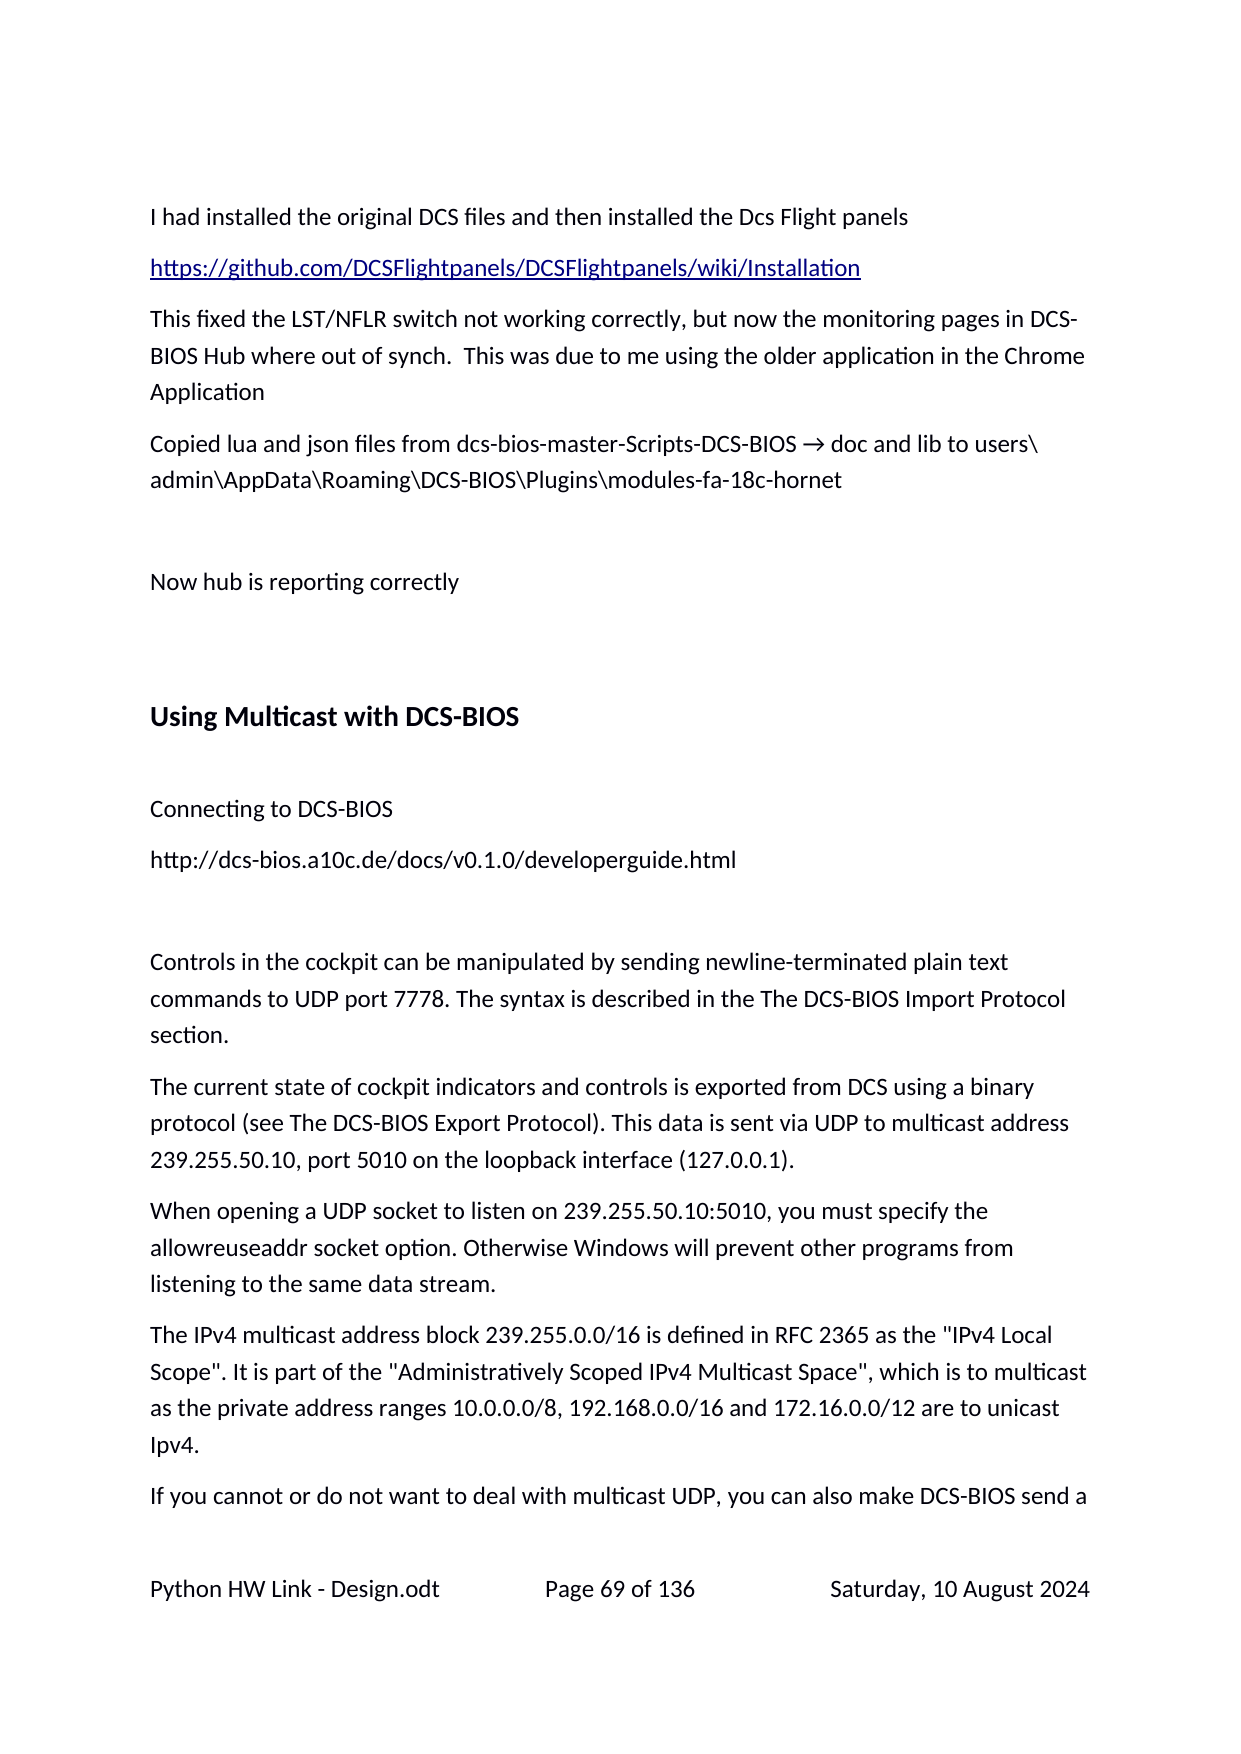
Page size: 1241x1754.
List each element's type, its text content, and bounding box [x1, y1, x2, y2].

text The current state of cockpit indicators and controls is exported from DCS using a binary protocol (see The DCS-BIOS Export Protocol). This data is sent via UDP to multicast address 239.255.50.10, port 5010 on the loopback interface (127.0.0.1). [150, 1071, 1090, 1174]
text I had installed the original DCS files and then installed the Dcs Flight panels [150, 201, 1090, 232]
text http://dcs-bios.a10c.de/docs/v0.1.0/developerguide.html [150, 844, 1090, 875]
subtitle Using Multicast with DCS-BIOS [150, 698, 1090, 734]
text This fixed the LST/NFLR switch not working correctly, but now the monitoring pages in DCS-BIOS Hub where out of synch. This was due to me using the older application in the Chrome Application [150, 303, 1090, 407]
text The IPv4 multicast address block 239.255.0.0/16 is defined in RFC 2365 as the "IPv4 Local Scope". It is part of the "Administratively Scoped IPv4 Multicast Space", which is to multicast as the private address ranges 10.0.0.0/8, 192.168.0.0/16 and 172.16.0.0/12 are to unicast Ipv4. [150, 1319, 1090, 1459]
text Connecting to DCS-BIOS [150, 793, 1090, 824]
text https://github.com/DCSFlightpanels/DCSFlightpanels/wiki/Installation [150, 252, 1090, 283]
text Controls in the cockpit can be manipulated by sending newline-terminated plain text commands to UDP port 7778. The syntax is described in the The DCS-BIOS Import Protocol section. [150, 947, 1090, 1050]
text Now hub is reporting correctly [150, 567, 1090, 597]
text When opening a UDP socket to listen on 239.255.50.10:5010, you must specify the allowreuseaddr socket option. Otherwise Windows will prevent other programs from listening to the same data stream. [150, 1195, 1090, 1299]
text Copied lua and json files from dcs-bios-master-Scripts-DCS-BIOS → doc and lib to users\admin\AppData\Roaming\DCS-BIOS\Plugins\modules-fa-18c-hornet [150, 428, 1090, 495]
text If you cannot or do not want to deal with multicast UDP, you can also make DCS-BIOS send a [150, 1480, 1090, 1511]
